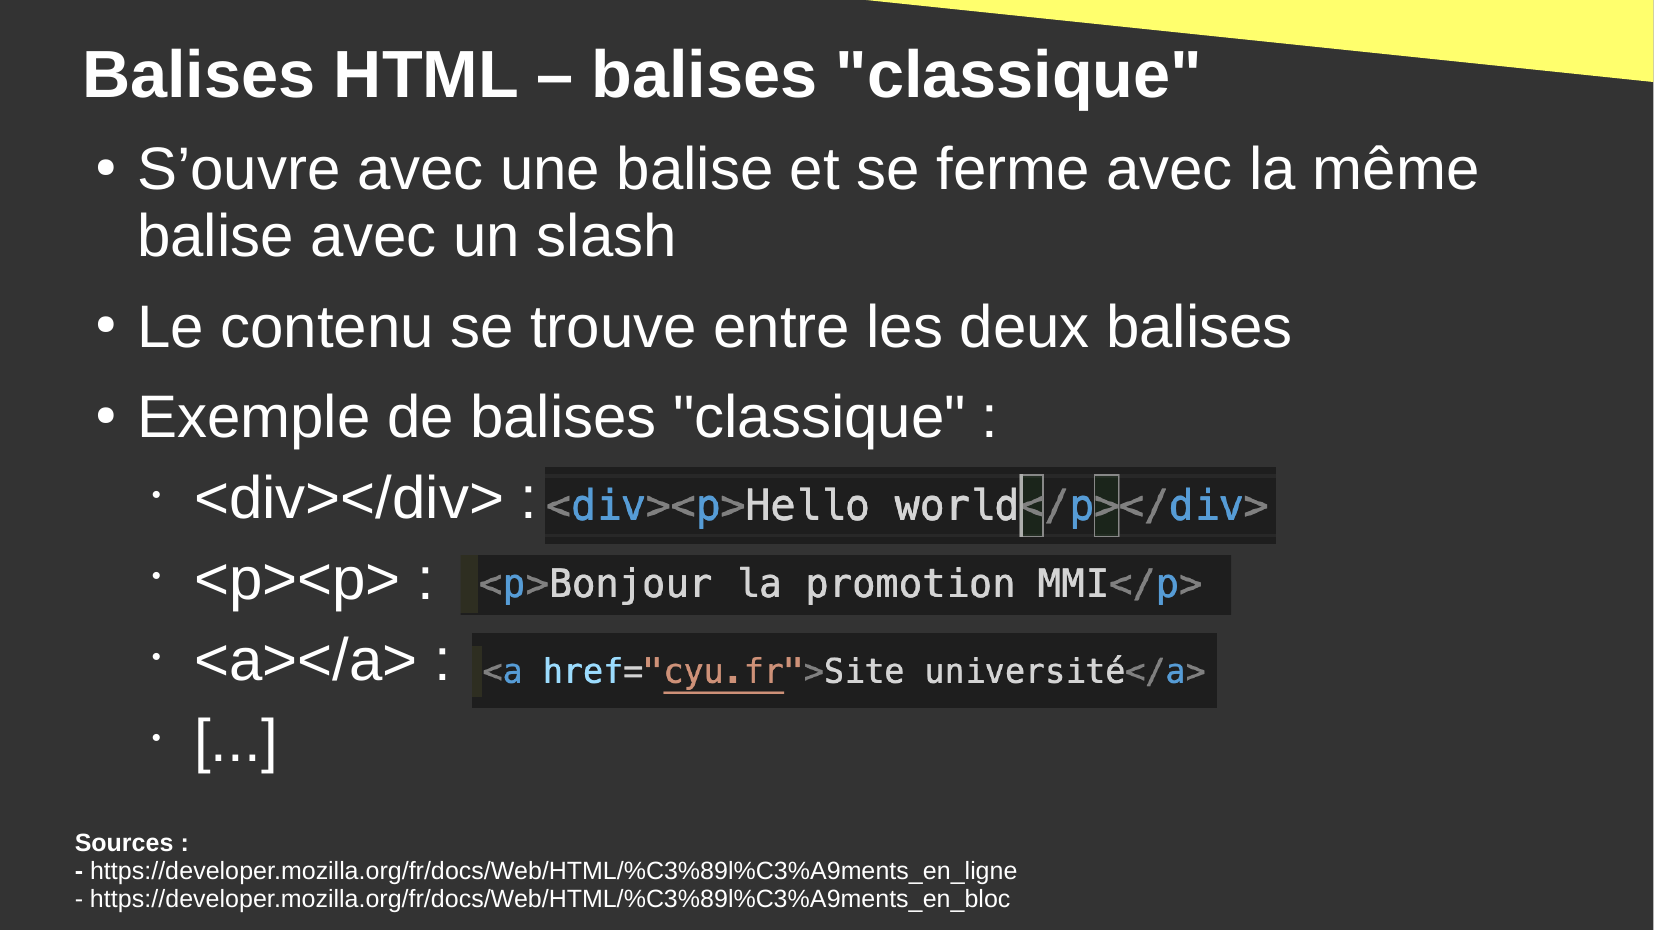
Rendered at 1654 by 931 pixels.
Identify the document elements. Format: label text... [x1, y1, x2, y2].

title Balises HTML – balises "classique" [82, 37, 1571, 122]
picture [472, 633, 1217, 708]
picture [545, 467, 1276, 544]
text_box Sources : - https://developer.mozilla.org/fr/docs/Web/HTML/%C3%89l%C3%A9ments_en_ligne - https://developer.mozilla.org/fr/docs/Web/HTML/%C3%89l%C3%A9ments_en_bloc [59, 821, 1546, 920]
list S’ouvre avec une balise et se ferme avec la même balise avec un slash Le contenu se trouve entre les deux balises Exemple de balises "classique" : <div></div> : <p><p> : <a></a> : [...] [80, 135, 1620, 777]
text_box [866, 0, 1654, 83]
picture [460, 555, 1232, 615]
